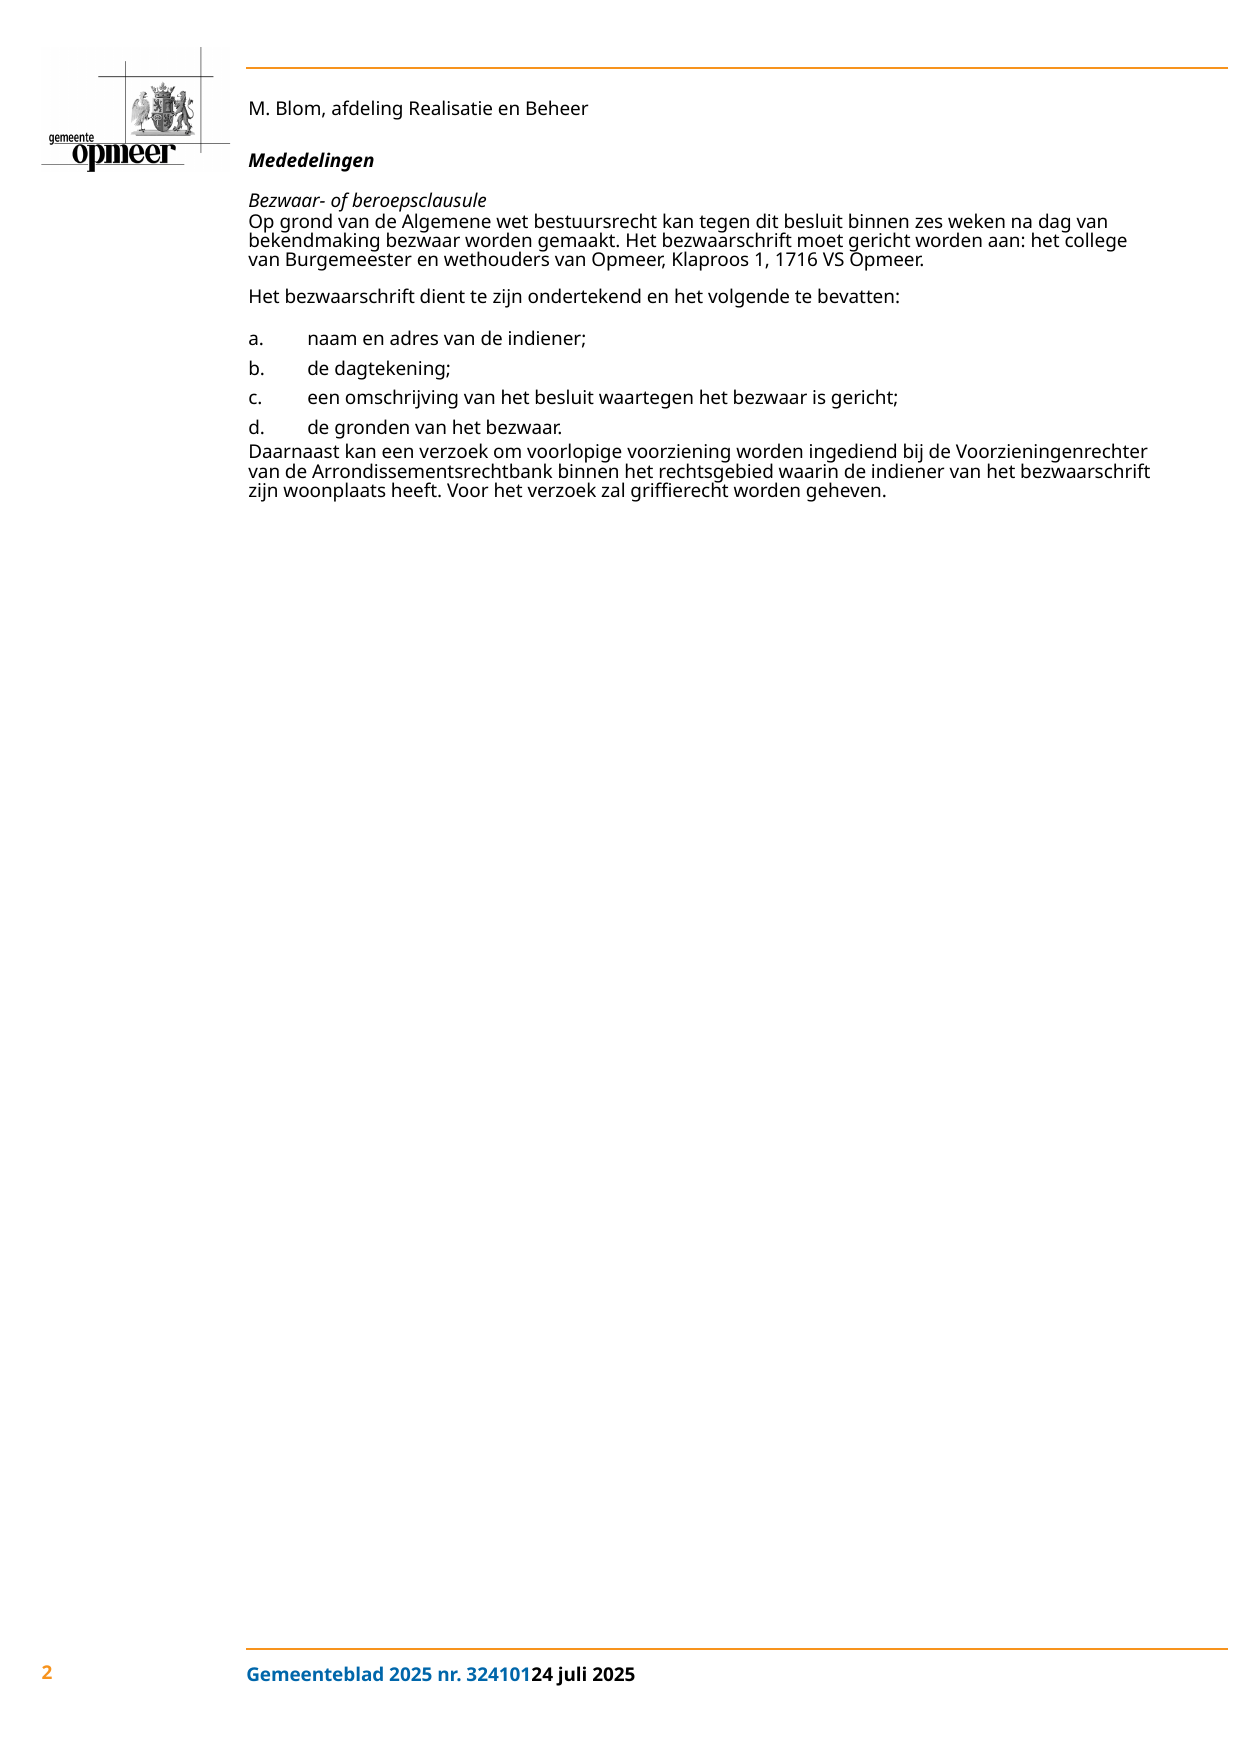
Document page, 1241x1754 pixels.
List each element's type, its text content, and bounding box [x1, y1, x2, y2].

picture [41, 47, 231, 172]
list de gronden van het bezwaar. [248, 414, 1152, 440]
text Op grond van de Algemene wet bestuursrecht kan tegen dit besluit binnen zes weken na dag van bekendmaking bezwaar worden gemaakt. Het bezwaarschrift moet gericht worden aan: het college van Burgemeester en wethouders van Opmeer, Klaproos 1, 1716 VS Opmeer. [248, 213, 1152, 271]
list naam en adres van de indiener; [248, 325, 1152, 351]
list de dagtekening; [248, 355, 1152, 381]
text M. Blom, afdeling Realisatie en Beheer [248, 95, 1152, 121]
text Daarnaast kan een verzoek om voorlopige voorziening worden ingediend bij de Voorzieningenrechter van de Arrondissementsrechtbank binnen het rechtsgebied waarin de indiener van het bezwaarschrift zijn woonplaats heeft. Voor het verzoek zal griffierecht worden geheven. [248, 443, 1152, 501]
text Mededelingen [248, 148, 1152, 173]
text Het bezwaarschrift dient te zijn ondertekend en het volgende te bevatten: [248, 288, 1152, 307]
list een omschrijving van het besluit waartegen het bezwaar is gericht; [248, 384, 1152, 410]
text Bezwaar- of beroepsclausule [248, 187, 1152, 213]
